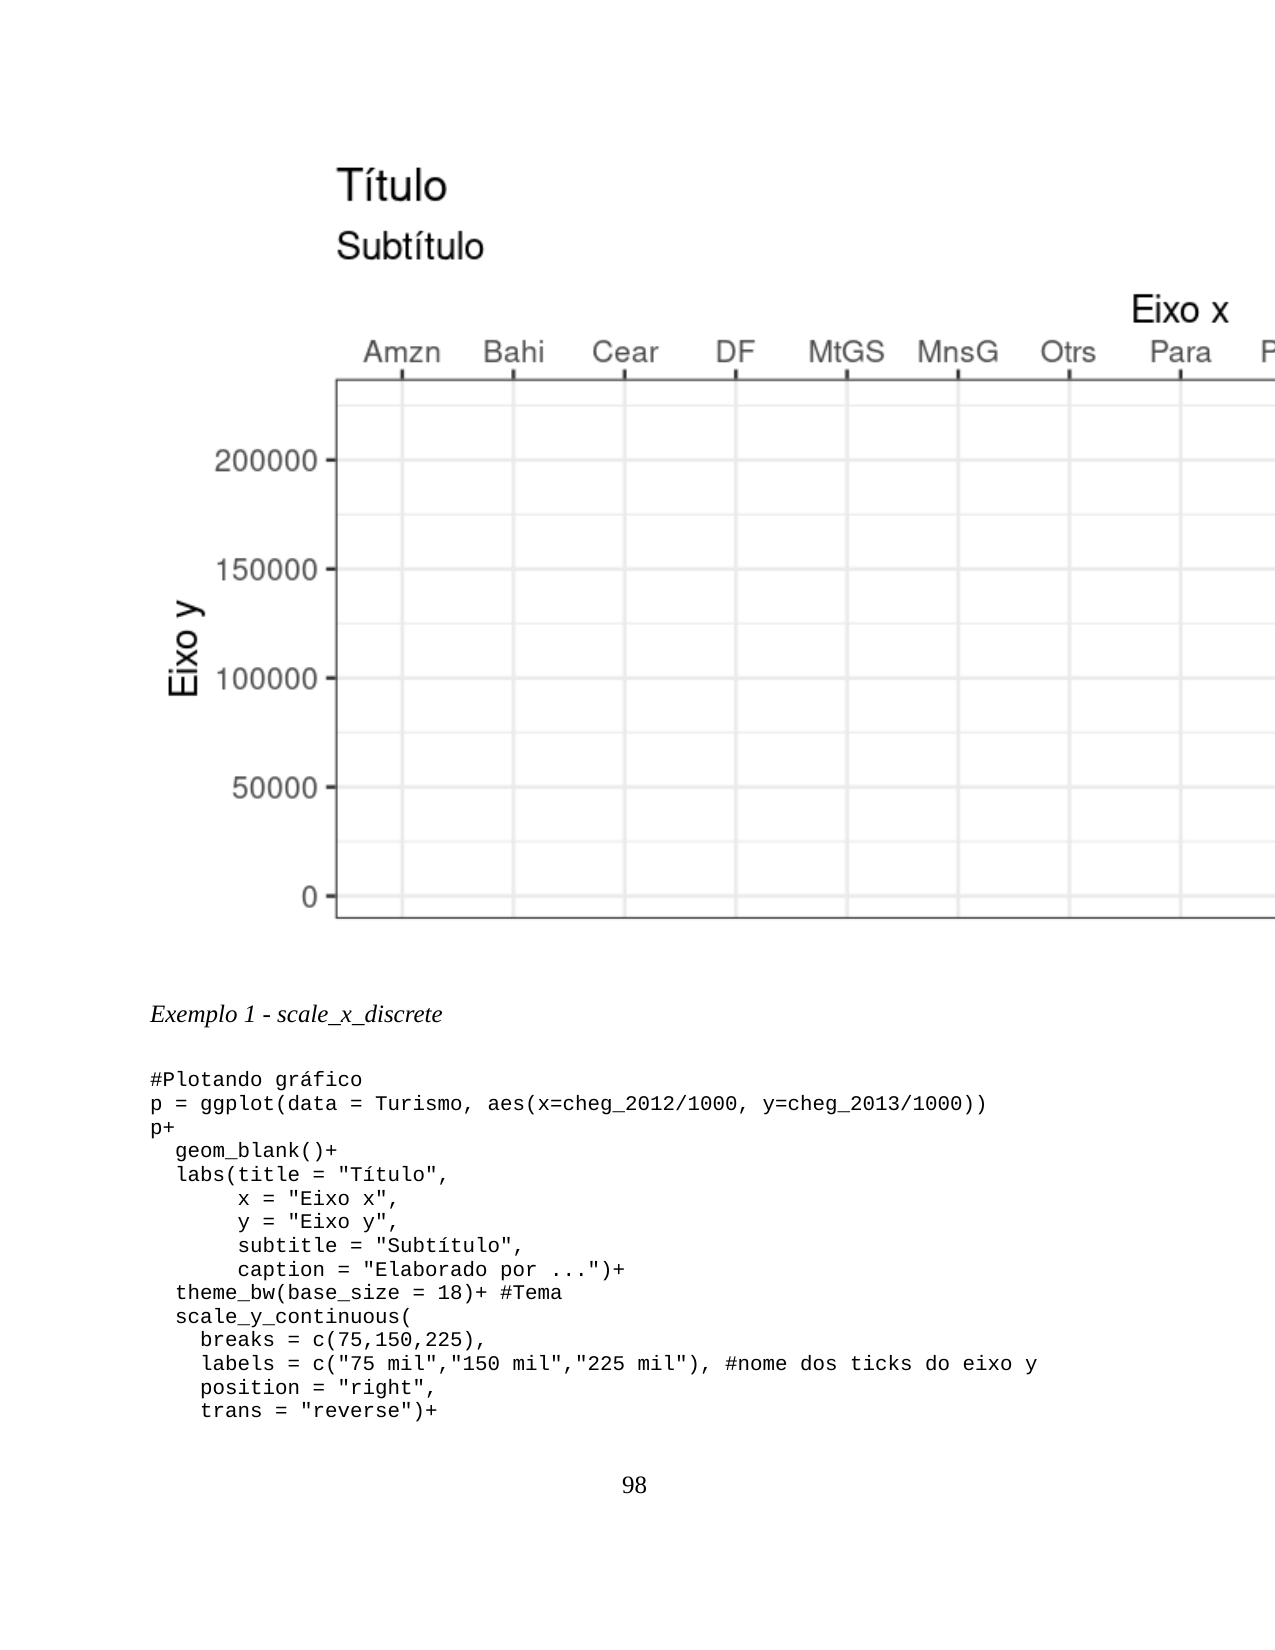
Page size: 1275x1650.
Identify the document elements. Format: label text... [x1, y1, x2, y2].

text geom_blank()+ [150, 1140, 1125, 1164]
text p+ [150, 1117, 1125, 1140]
text Exemplo 1 - scale_x_discrete [150, 999, 1125, 1028]
text trans = "reverse")+ [150, 1400, 1125, 1424]
text labels = c("75 mil","150 mil","225 mil"), #nome dos ticks do eixo y [150, 1353, 1125, 1377]
text labs(title = "Título", [150, 1164, 1125, 1188]
text scale_y_continuous( [150, 1306, 1125, 1329]
text caption = "Elaborado por ...")+ [150, 1258, 1125, 1282]
picture [150, 150, 1275, 987]
text position = "right", [150, 1377, 1125, 1400]
text x = "Eixo x", [150, 1188, 1125, 1211]
text p = ggplot(data = Turismo, aes(x=cheg_2012/1000, y=cheg_2013/1000)) [150, 1093, 1125, 1117]
text theme_bw(base_size = 18)+ #Tema [150, 1282, 1125, 1306]
text subtitle = "Subtítulo", [150, 1235, 1125, 1258]
text y = "Eixo y", [150, 1211, 1125, 1235]
text breaks = c(75,150,225), [150, 1329, 1125, 1353]
text #Plotando gráfico [150, 1069, 1125, 1093]
